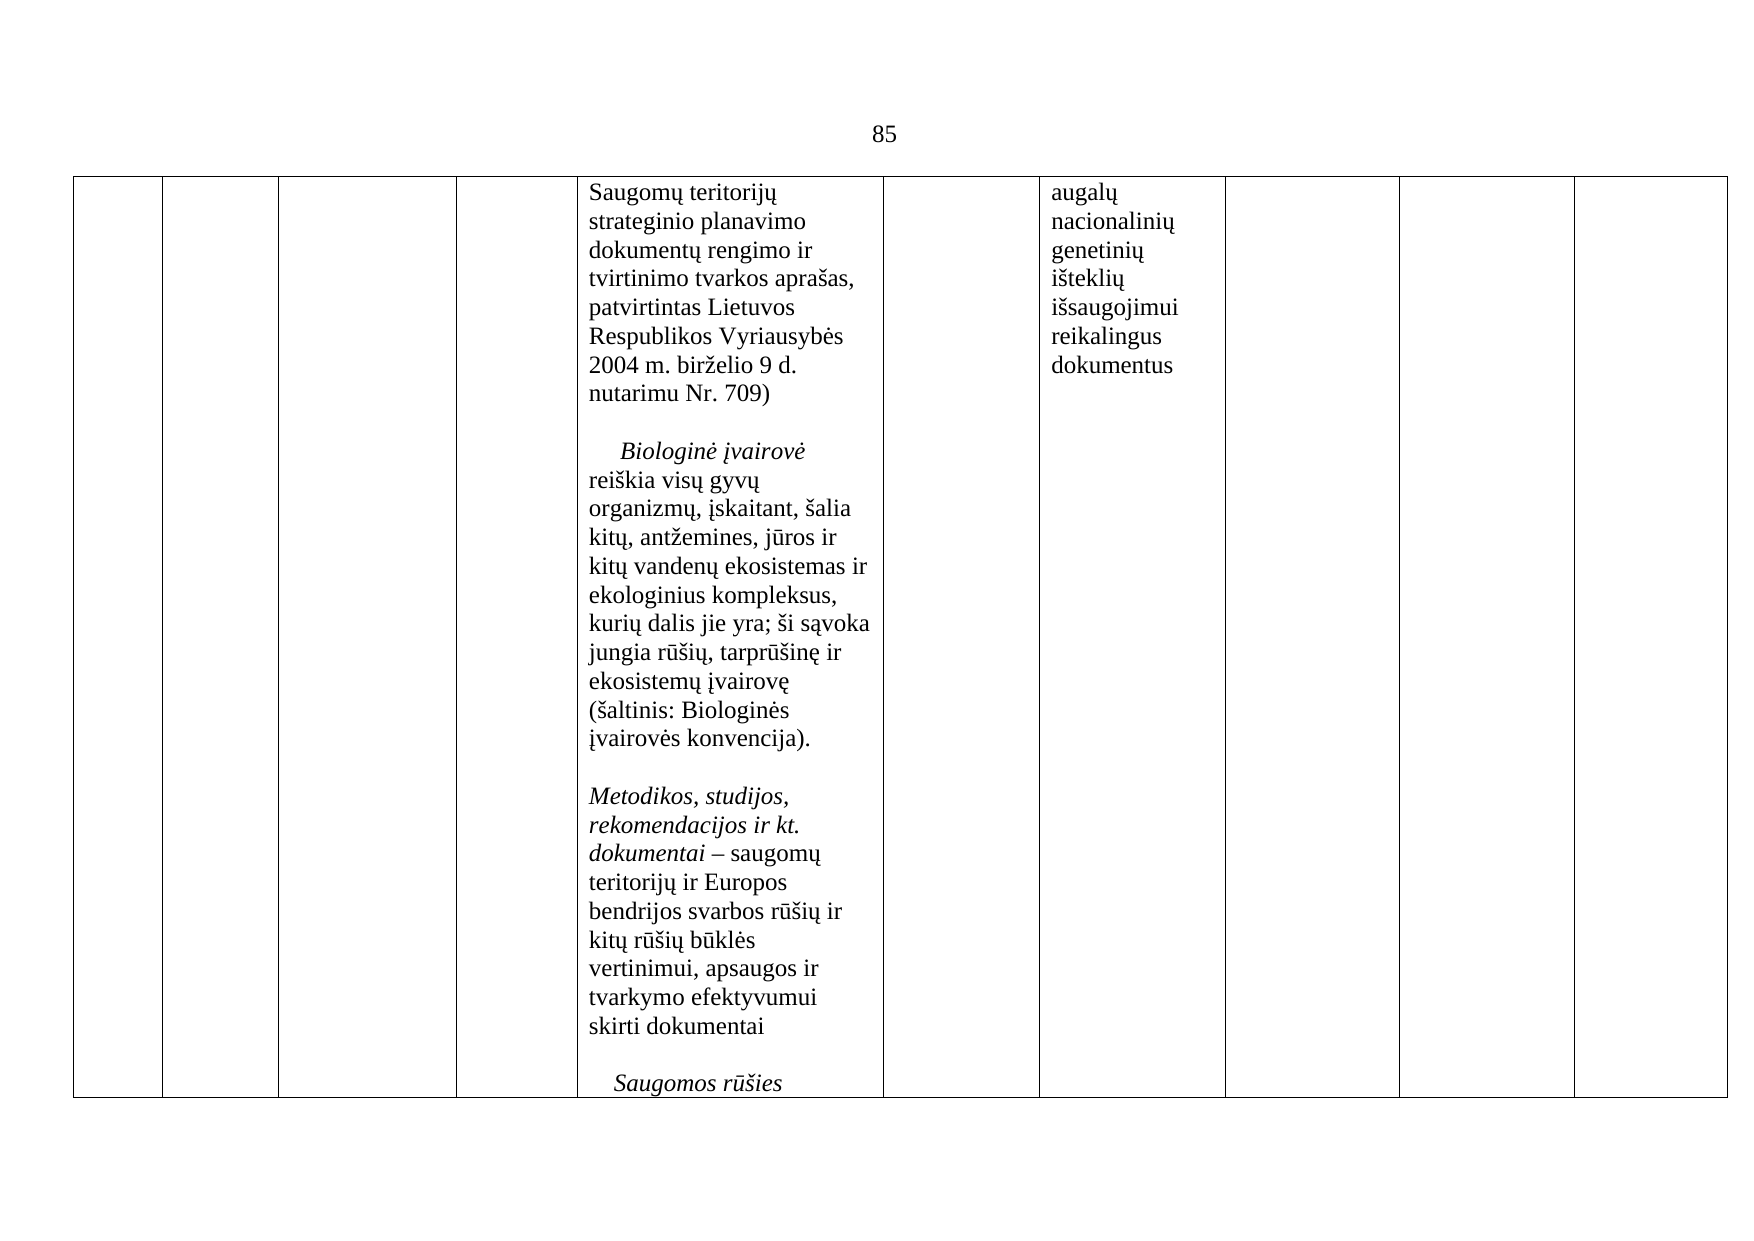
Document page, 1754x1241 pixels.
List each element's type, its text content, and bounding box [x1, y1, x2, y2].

table_cell augalų nacionalinių genetinių išteklių išsaugojimui reikalingus dokumentus [1040, 177, 1225, 1097]
table_cell Saugomų teritorijų strateginio planavimo dokumentų rengimo ir tvirtinimo tvarkos aprašas, patvirtintas Lietuvos Respublikos Vyriausybės 2004 m. birželio 9 d. nutarimu Nr. 709) Biologinė įvairovė reiškia visų gyvų organizmų, įskaitant, šalia kitų, antžemines, jūros ir kitų vandenų ekosistemas ir ekologinius kompleksus, kurių dalis jie yra; ši sąvoka jungia rūšių, tarprūšinę ir ekosistemų įvairovę (šaltinis: Biologinės įvairovės konvencija). Metodikos, studijos, rekomendacijos ir kt. dokumentai – saugomų teritorijų ir Europos bendrijos svarbos rūšių ir kitų rūšių būklės vertinimui, apsaugos ir tvarkymo efektyvumui skirti dokumentai Saugomos rūšies [578, 177, 883, 1097]
table_cell [74, 177, 162, 1097]
table_cell [1575, 177, 1727, 1097]
table_cell [1400, 177, 1574, 1097]
table_cell [1226, 177, 1399, 1097]
table_cell [163, 177, 278, 1097]
table_cell [279, 177, 456, 1097]
table_cell [884, 177, 1039, 1097]
table_cell [457, 177, 577, 1097]
